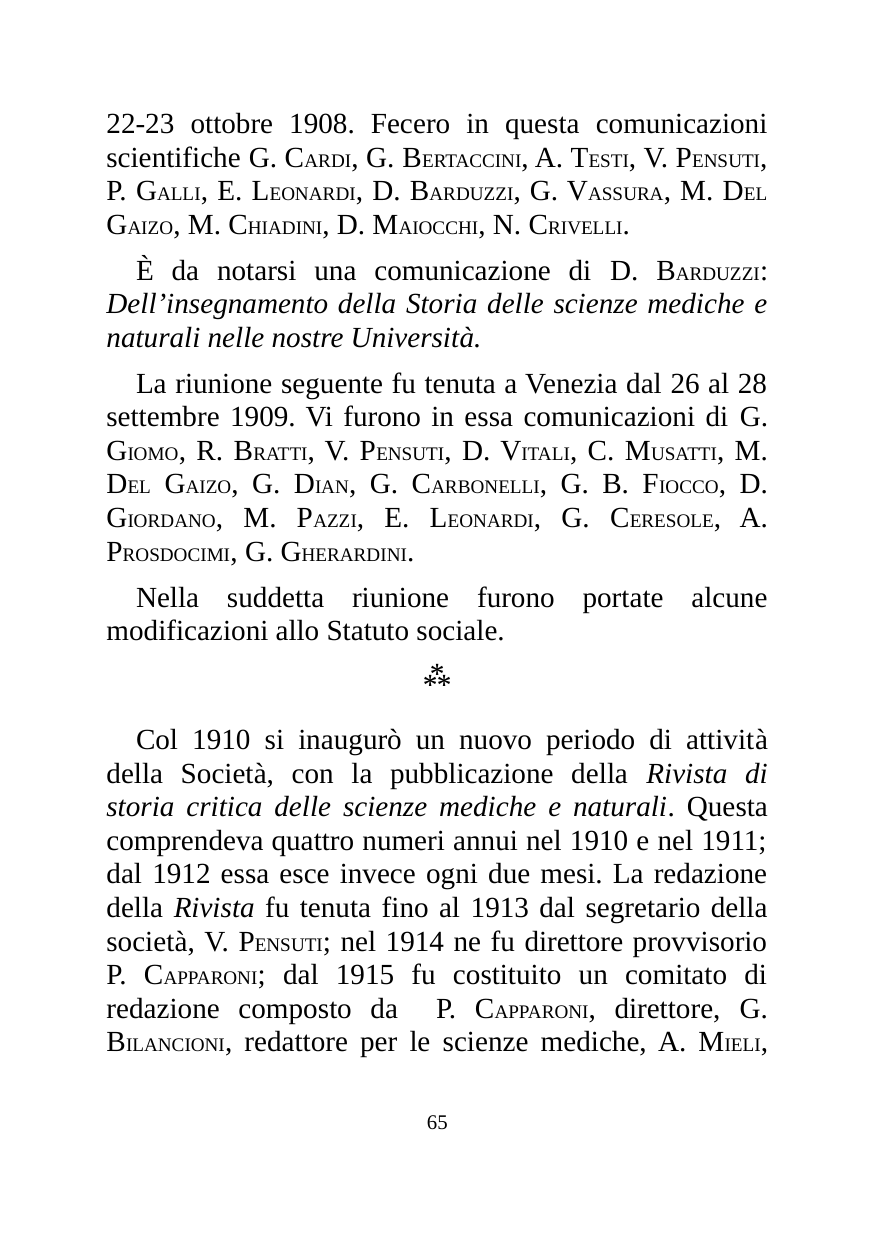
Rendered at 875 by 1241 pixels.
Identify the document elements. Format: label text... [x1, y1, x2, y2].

text È da notarsi una comunicazione di D. Barduzzi: Dell’insegnamento della Storia delle scienze mediche e naturali nelle nostre Università. [106, 253, 768, 353]
text 22-23 ottobre 1908. Fecero in questa comunicazioni scientifiche G. Cardi, G. Bertaccini, A. Testi, V. Pensuti, P. Galli, E. Leonardi, D. Barduzzi, G. Vassura, M. Del Gaizo, M. Chiadini, D. Maiocchi, N. Crivelli. [106, 106, 768, 240]
text Col 1910 si inaugurò un nuovo periodo di attività della Società, con la pubblicazione della Rivista di storia critica delle scienze mediche e naturali. Questa comprendeva quattro numeri annui nel 1910 e nel 1911; dal 1912 essa esce invece ogni due mesi. La redazione della Rivista fu tenuta fino al 1913 dal segretario della società, V. Pensuti; nel 1914 ne fu direttore provvisorio P. Capparoni; dal 1915 fu costituito un comitato di redazione composto da P. Capparoni, direttore, G. Bilancioni, redattore per le scienze mediche, A. Mieli, [106, 722, 768, 1058]
text Nella suddetta riunione furono portate alcune modificazioni allo Statuto sociale. [106, 580, 768, 647]
text La riunione seguente fu tenuta a Venezia dal 26 al 28 settembre 1909. Vi furono in essa comunicazioni di G. Giomo, R. Bratti, V. Pensuti, D. Vitali, C. Musatti, M. Del Gaizo, G. Dian, G. Carbonelli, G. B. Fiocco, D. Giordano, M. Pazzi, E. Leonardi, G. Ceresole, A. Prosdocimi, G. Gherardini. [106, 366, 768, 567]
text ⁂ [165, 659, 709, 693]
